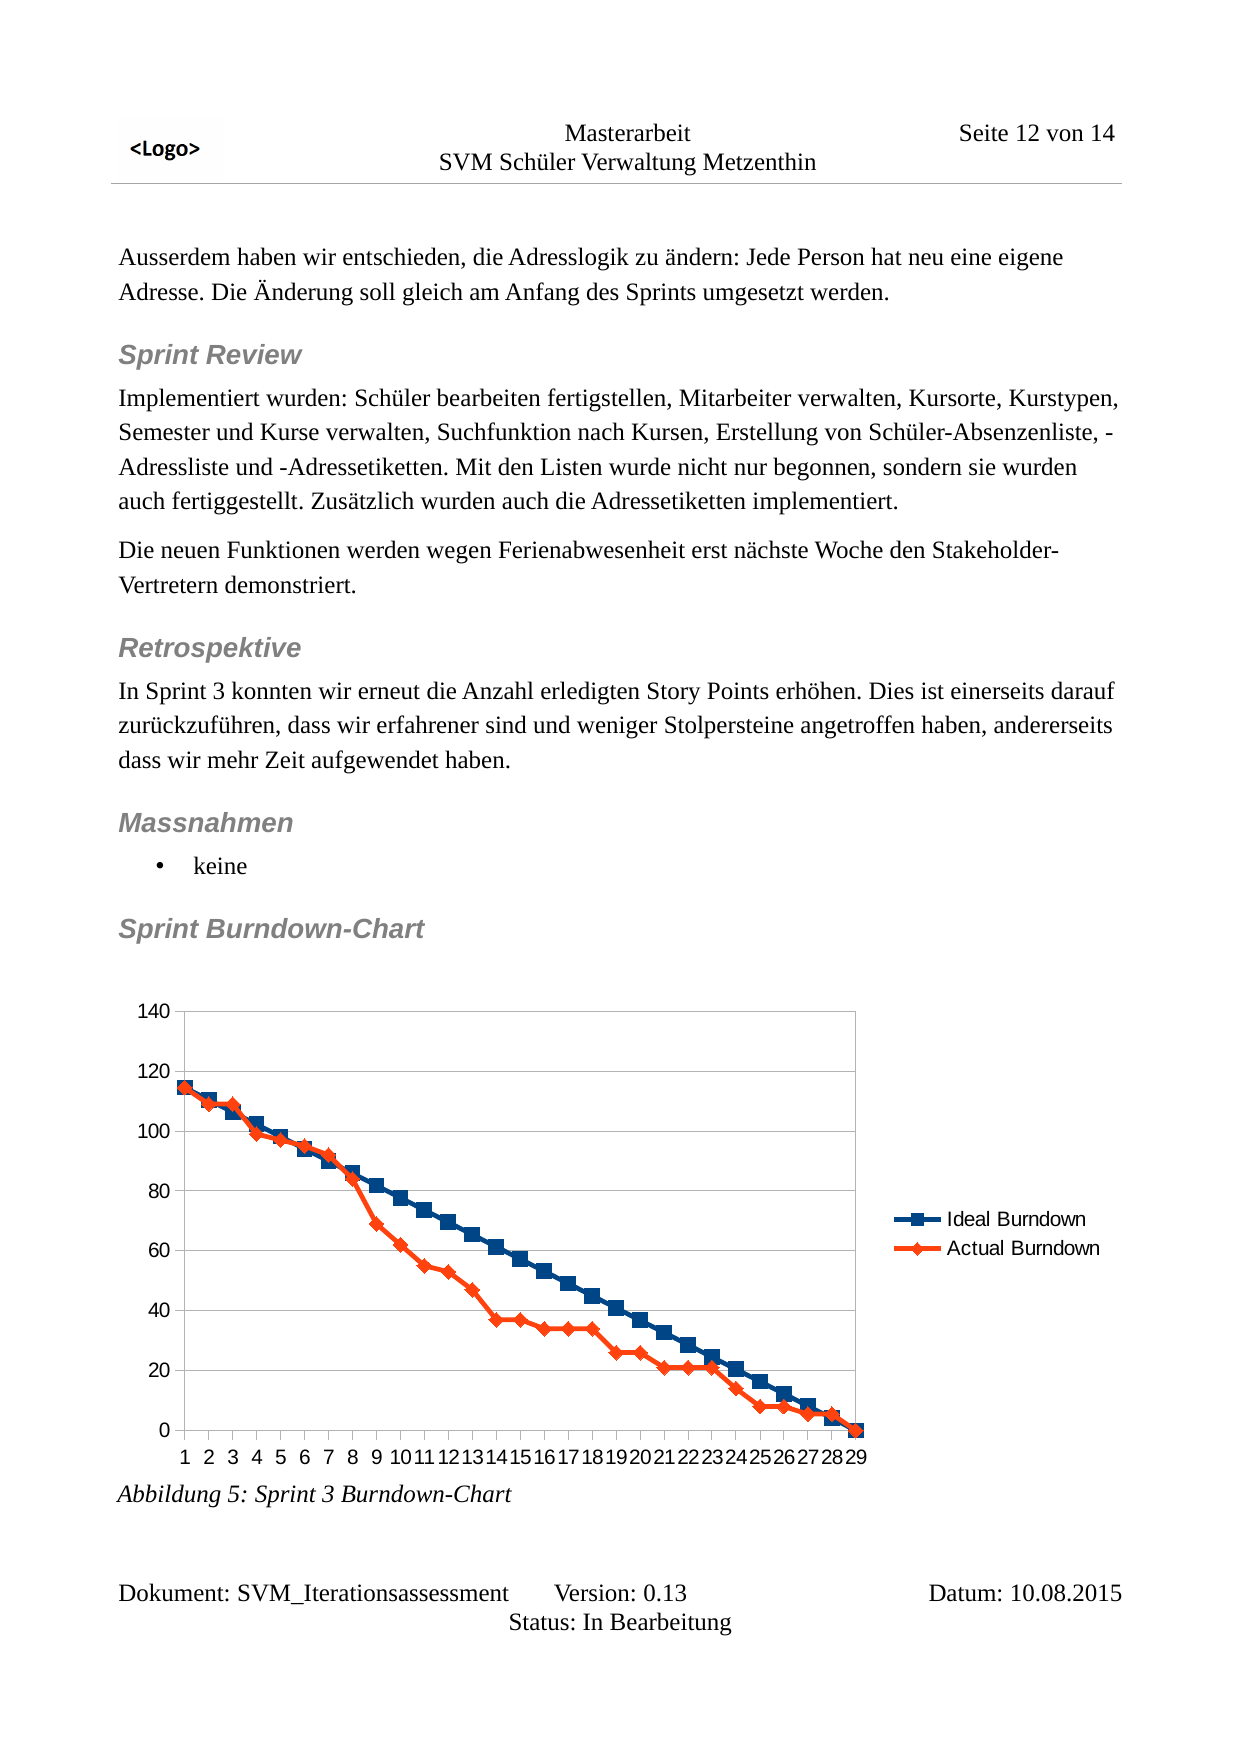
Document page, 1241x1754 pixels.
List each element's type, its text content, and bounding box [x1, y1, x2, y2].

picture [118, 118, 224, 183]
subtitle Sprint Burndown-Chart [118, 912, 1122, 944]
text In Sprint 3 konnten wir erneut die Anzahl erledigten Story Points erhöhen. Dies ist einerseits darauf zurückzuführen, dass wir erfahrener sind und weniger Stolpersteine angetroffen haben, andererseits dass wir mehr Zeit aufgewendet haben. [118, 676, 1122, 773]
text Implementiert wurden: Schüler bearbeiten fertigstellen, Mitarbeiter verwalten, Kursorte, Kurstypen, Semester und Kurse verwalten, Suchfunktion nach Kursen, Erstellung von Schüler-Absenzenliste, -Adressliste und -Adressetiketten. Mit den Listen wurde nicht nur begonnen, sondern sie wurden auch fertiggestellt. Zusätzlich wurden auch die Adressetiketten implementiert. [118, 383, 1122, 515]
text Abbildung 5: Sprint 3 Burndown-Chart [117, 1479, 1119, 1507]
list keine [156, 851, 1122, 879]
subtitle Sprint Review [118, 338, 1122, 370]
subtitle Massnahmen [118, 806, 1122, 838]
text Die neuen Funktionen werden wegen Ferienabwesenheit erst nächste Woche den Stakeholder-Vertretern demonstriert. [118, 535, 1122, 599]
text Ausserdem haben wir entschieden, die Adresslogik zu ändern: Jede Person hat neu eine eigene Adresse. Die Änderung soll gleich am Anfang des Sprints umgesetzt werden. [118, 242, 1122, 306]
subtitle Retrospektive [118, 631, 1122, 663]
